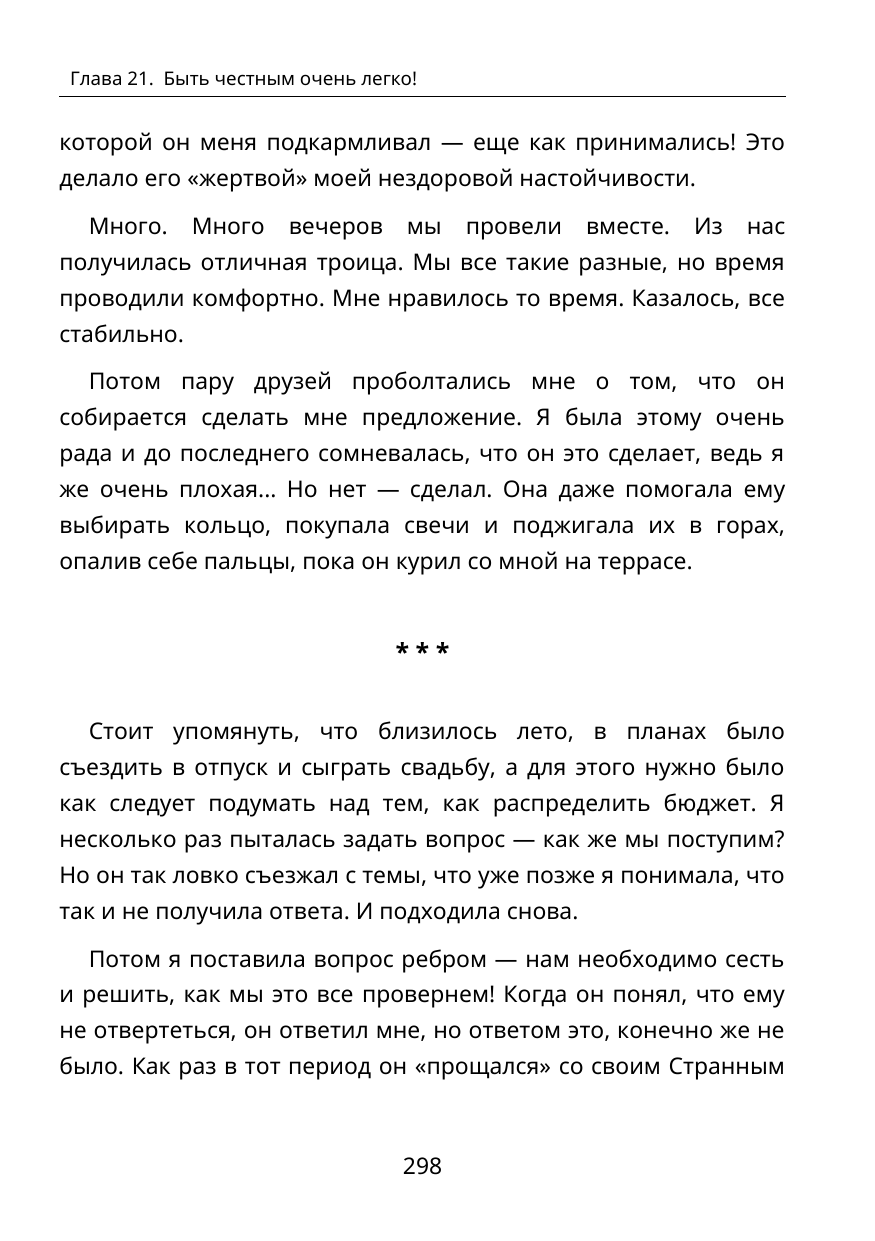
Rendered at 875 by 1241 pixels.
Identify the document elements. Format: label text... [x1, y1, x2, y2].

text Потом пару друзей проболтались мне о том, что он собирается сделать мне предложение. Я была этому очень рада и до последнего сомневалась, что он это сделает, ведь я же очень плохая... Но нет — сделал. Она даже помогала ему выбирать кольцо, покупала свечи и поджигала их в горах, опалив себе пальцы, пока он курил со мной на террасе. [59, 365, 786, 576]
text Много. Много вечеров мы провели вместе. Из нас получилась отличная троица. Мы все такие разные, но время проводили комфортно. Мне нравилось то время. Казалось, все стабильно. [59, 210, 786, 349]
text которой он меня подкармливал — еще как принимались! Это делало его «жертвой» моей нездоровой настойчивости. [59, 126, 786, 193]
text Стоит упомянуть, что близилось лето, в планах было съездить в отпуск и сыграть свадьбу, а для этого нужно было как следует подумать над тем, как распределить бюджет. Я несколько раз пыталась задать вопрос — как же мы поступим? Но он так ловко съезжал с темы, что уже позже я понимала, что так и не получила ответа. И подходила снова. [59, 715, 786, 926]
subtitle * * * [59, 634, 786, 668]
text Потом я поставила вопрос ребром — нам необходимо сесть и решить, как мы это все провернем! Когда он понял, что ему не отвертеться, он ответил мне, но ответом это, конечно же не было. Как раз в тот период он «прощался» со своим Странным [59, 942, 786, 1082]
